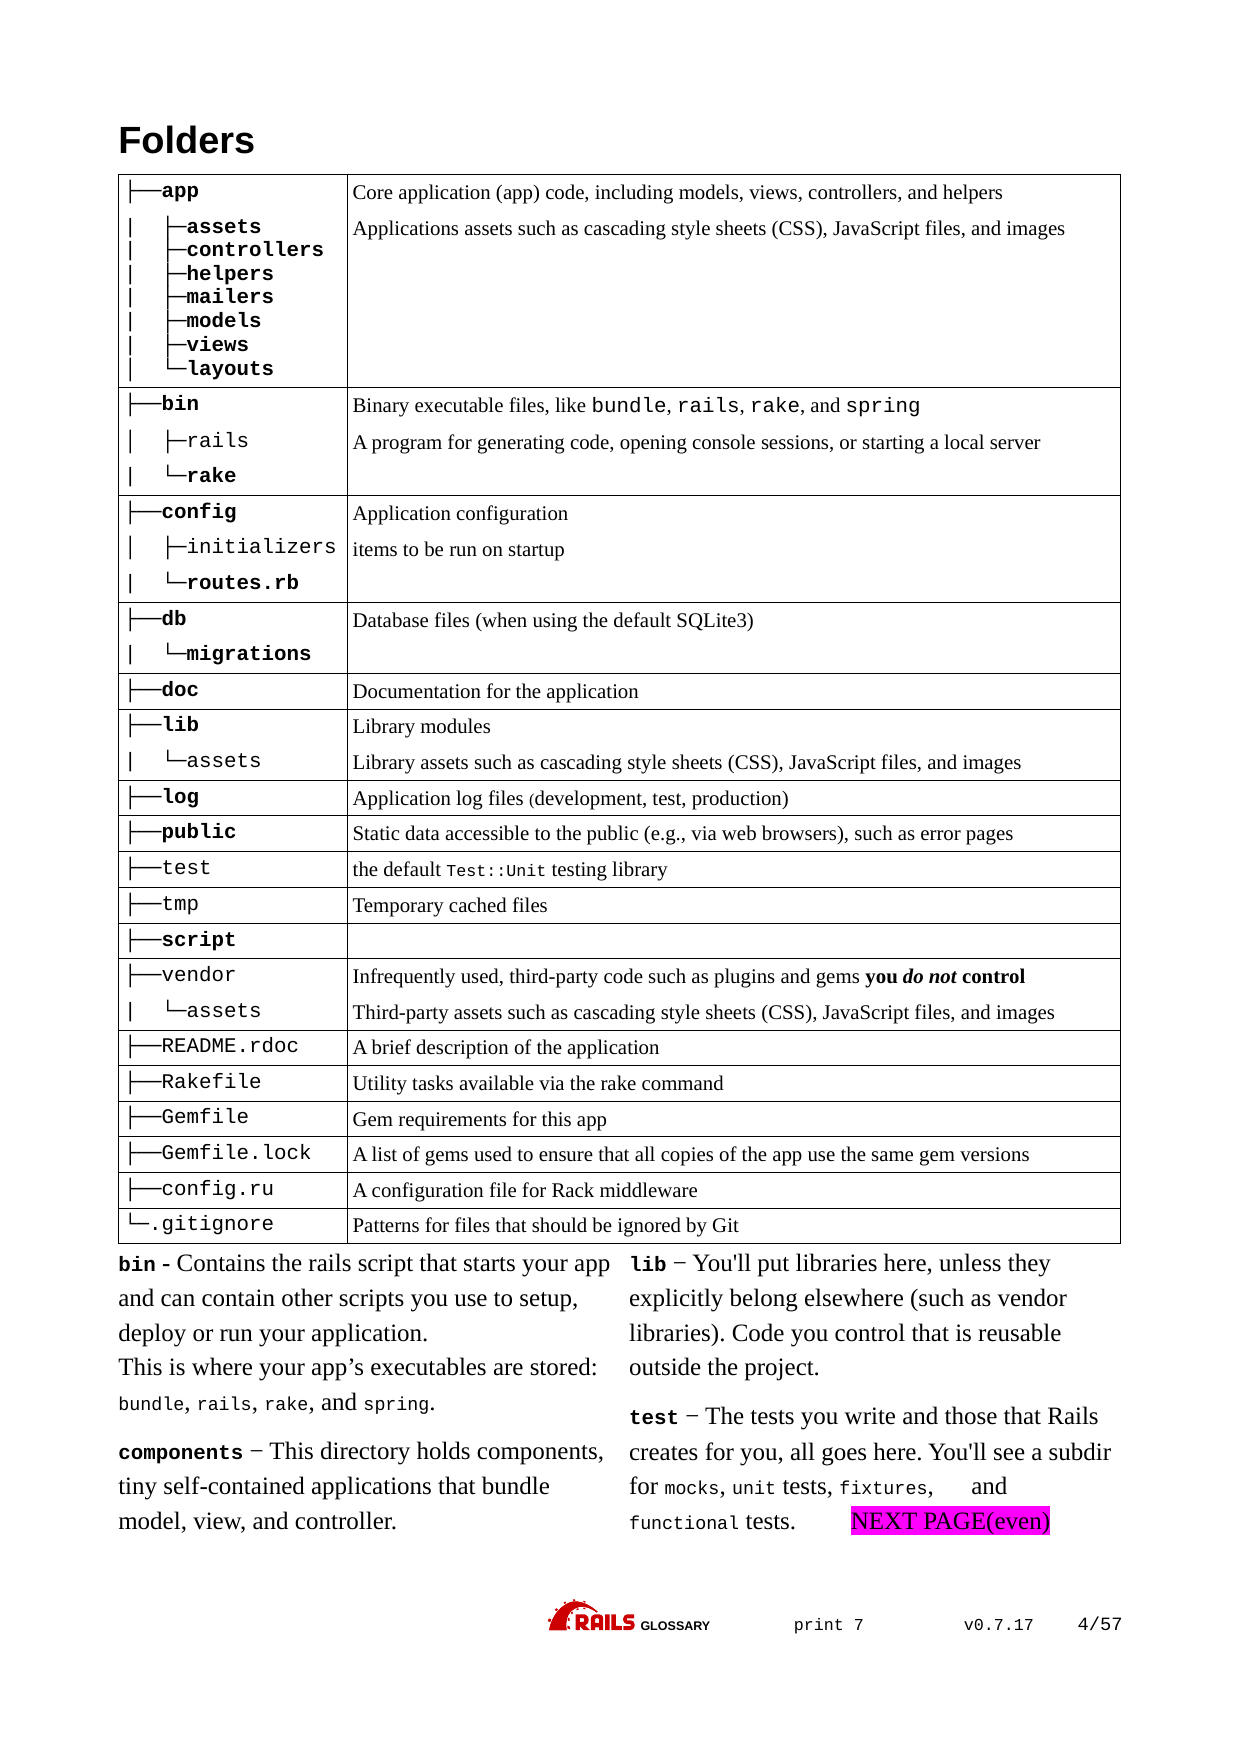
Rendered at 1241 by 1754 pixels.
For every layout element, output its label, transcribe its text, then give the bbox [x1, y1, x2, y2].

table_cell [348, 924, 1120, 958]
text bin - Contains the rails script that starts your app and can contain other scripts you use to setup, deploy or run your application. This is where your app’s executables are stored: bundle, rails, rake, and spring. [118, 1248, 611, 1416]
table_cell | └─assets [119, 994, 347, 1029]
text test − The tests you write and those that Rails creates for you, all goes here. You'll see a subdir for mocks, unit tests, fixtures, and functional tests. NEXT PAGE(even) [629, 1401, 1122, 1535]
table_cell ├──config.ru [119, 1173, 347, 1208]
table_cell Patterns for files that should be ignored by Git [348, 1209, 1120, 1243]
table_cell Application configuration [348, 496, 1120, 531]
table_cell | └─migrations [119, 638, 347, 673]
table_cell ├──log [119, 781, 347, 815]
table_cell A configuration file for Rack middleware [348, 1173, 1120, 1208]
table_cell | └─assets [119, 744, 347, 780]
table_cell [348, 638, 1120, 673]
table_cell ├──README.rdoc [119, 1031, 347, 1065]
table_cell ├──bin [119, 388, 347, 424]
table_cell ├──Gemfile [119, 1102, 347, 1136]
table_cell ├──tmp [119, 888, 347, 923]
table_cell [348, 566, 1120, 602]
table_cell Applications assets such as cascading style sheets (CSS), JavaScript files, and images [348, 210, 1120, 387]
table_cell Static data accessible to the public (e.g., via web browsers), such as error pages [348, 816, 1120, 851]
table_cell Library modules [348, 710, 1120, 744]
table_cell Binary executable files, like bundle, rails, rake, and spring [348, 388, 1120, 424]
table_cell Application log files (development, test, production) [348, 781, 1120, 815]
table_cell Database files (when using the default SQLite3) [348, 603, 1120, 637]
table_cell | └─rake [119, 460, 347, 495]
table_cell A program for generating code, opening console sessions, or starting a local server [348, 424, 1120, 460]
table_cell │ ├─initializers [119, 531, 347, 566]
table_cell A brief description of the application [348, 1031, 1120, 1065]
table_cell │ ├─rails [119, 424, 347, 460]
table_cell [348, 460, 1120, 495]
table_cell ├──script [119, 924, 347, 958]
table_cell ├──db [119, 603, 347, 637]
table_header Core application (app) code, including models, views, controllers, and helpers [348, 175, 1120, 210]
text lib − You'll put libraries here, unless they explicitly belong elsewhere (such as vendor libraries). Code you control that is reusable outside the project. [629, 1248, 1122, 1381]
table_header ├──app [119, 175, 347, 210]
text components − This directory holds components, tiny self-contained applications that bundle model, view, and controller. [118, 1436, 611, 1535]
table_cell ├──config [119, 496, 347, 531]
table_cell A list of gems used to ensure that all copies of the app use the same gem versions [348, 1137, 1120, 1172]
table_cell Gem requirements for this app [348, 1102, 1120, 1136]
table_cell ├──Gemfile.lock [119, 1137, 347, 1172]
table_cell ├──Rakefile [119, 1066, 347, 1101]
table_cell ├──lib [119, 710, 347, 744]
table_cell Documentation for the application [348, 674, 1120, 709]
table_cell └─.gitignore [119, 1209, 347, 1243]
table_cell Utility tasks available via the rake command [348, 1066, 1120, 1101]
table_cell ├──public [119, 816, 347, 851]
subtitle Folders [118, 118, 611, 162]
table_cell ├──doc [119, 674, 347, 709]
table_cell items to be run on startup [348, 531, 1120, 566]
table_cell Third-party assets such as cascading style sheets (CSS), JavaScript files, and images [348, 994, 1120, 1029]
table_cell | ├─assets | ├─controllers | ├─helpers | ├─mailers | ├─models | ├─views │ └─layouts [119, 210, 347, 387]
table_cell | └─routes.rb [119, 566, 347, 602]
table_cell ├──test [119, 852, 347, 887]
table_cell the default Test::Unit testing library [348, 852, 1120, 887]
table_cell ├──vendor [119, 959, 347, 994]
table_cell Library assets such as cascading style sheets (CSS), JavaScript files, and images [348, 744, 1120, 780]
table_cell Infrequently used, third-party code such as plugins and gems you do not control [348, 959, 1120, 994]
table_cell Temporary cached files [348, 888, 1120, 923]
